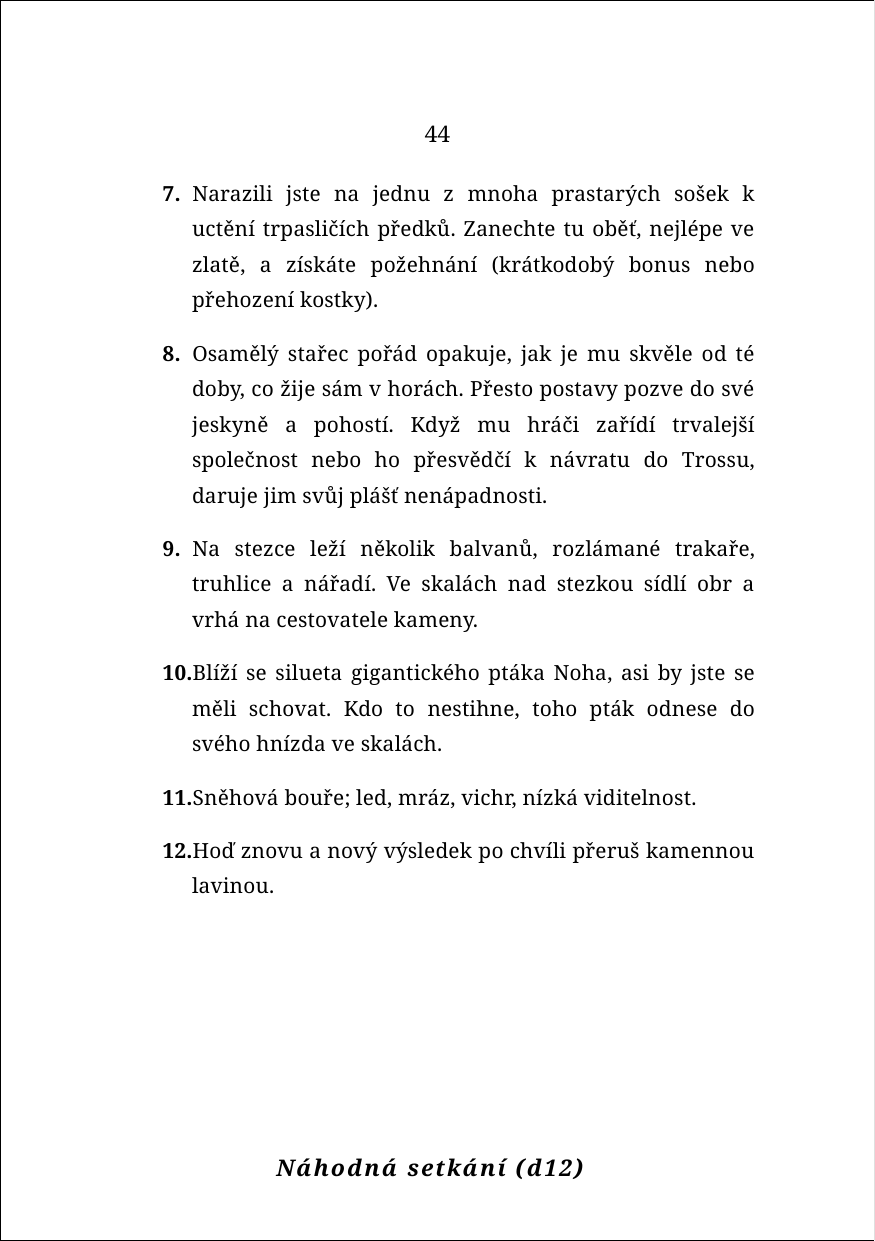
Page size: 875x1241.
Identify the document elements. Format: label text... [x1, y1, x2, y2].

list Na stezce leží několik balvanů, rozlámané trakaře, truhlice a nářadí. Ve skalách nad stezkou sídlí obr a vrhá na cestovatele kameny. [162, 534, 756, 633]
list Narazili jste na jednu z mnoha prastarých sošek k uctění trpasličích předků. Zanechte tu oběť, nejlépe ve zlatě, a získáte požehnání (krátkodobý bonus nebo přehození kostky). [162, 179, 756, 314]
list Sněhová bouře; led, mráz, vichr, nízká viditelnost. [162, 783, 756, 811]
list Hoď znovu a nový výsledek po chvíli přeruš kamennou lavinou. [162, 836, 756, 900]
list Blíží se silueta gigantického ptáka Noha, asi by jste se měli schovat. Kdo to nestihne, toho pták odnese do svého hnízda ve skalách. [162, 658, 756, 758]
list Osamělý stařec pořád opakuje, jak je mu skvěle od té doby, co žije sám v horách. Přesto postavy pozve do své jeskyně a pohostí. Když mu hráči zařídí trvalejší společnost nebo ho přesvědčí k návratu do Trossu, daruje jim svůj plášť nenápadnosti. [162, 339, 756, 509]
